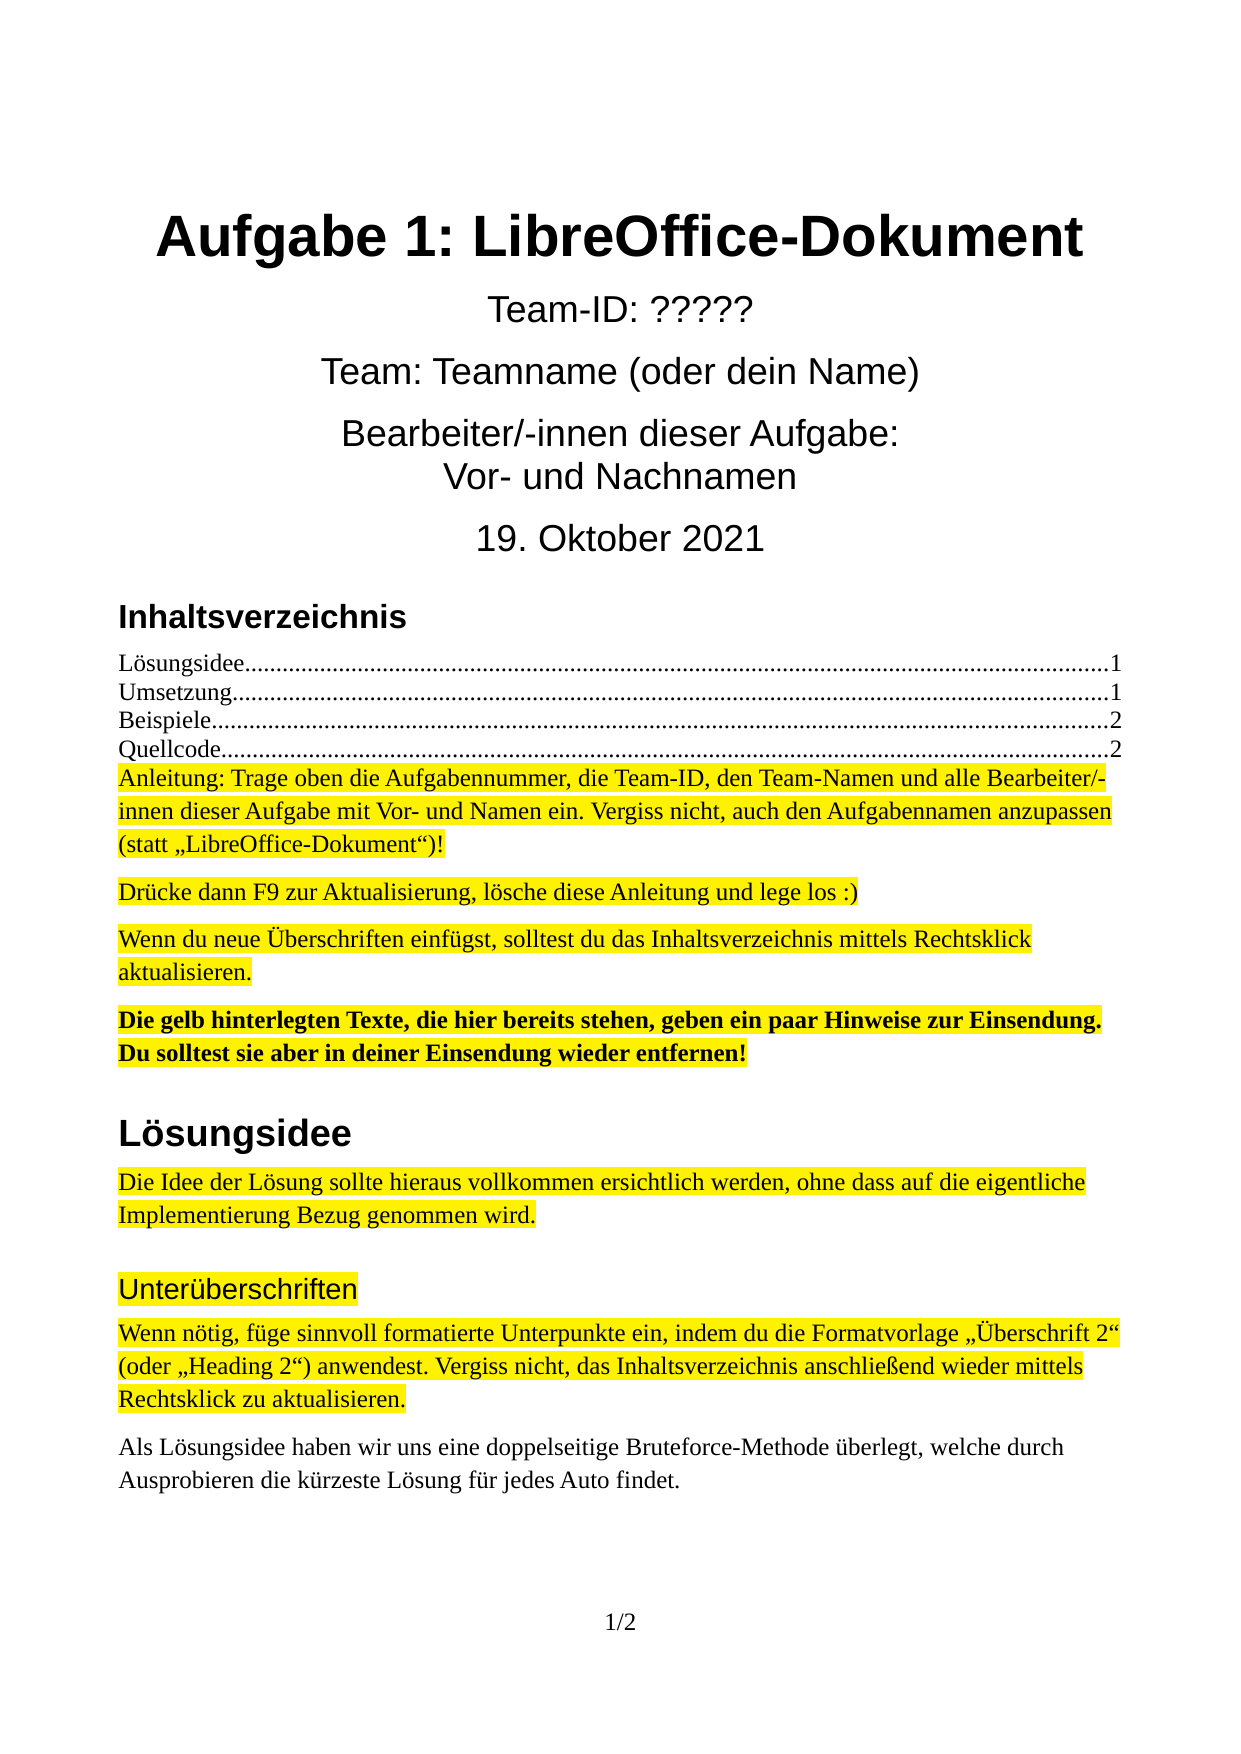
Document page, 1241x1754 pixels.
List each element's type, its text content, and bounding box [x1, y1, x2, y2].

text Die Idee der Lösung sollte hieraus vollkommen ersichtlich werden, ohne dass auf die eigentliche Implementierung Bezug genommen wird. [118, 1167, 1122, 1228]
subtitle Unterüberschriften [118, 1272, 1122, 1306]
text Wenn nötig, füge sinnvoll formatierte Unterpunkte ein, indem du die Formatvorlage „Überschrift 2“ (oder „Heading 2“) anwendest. Vergiss nicht, das Inhaltsverzeichnis anschließend wieder mittels Rechtsklick zu aktualisieren. [118, 1318, 1122, 1413]
title Aufgabe 1: LibreOffice-Dokument [118, 202, 1122, 269]
subtitle Lösungsidee [118, 1111, 1122, 1154]
subtitle Team-ID: ????? [118, 288, 1122, 331]
text Als Lösungsidee haben wir uns eine doppelseitige Bruteforce-Methode überlegt, welche durch Ausprobieren die kürzeste Lösung für jedes Auto findet. [118, 1432, 1122, 1494]
subtitle Team: Teamname (oder dein Name) [118, 349, 1122, 393]
subtitle 19. Oktober 2021 [118, 516, 1122, 559]
text Anleitung: Trage oben die Aufgabennummer, die Team-ID, den Team-Namen und alle Bearbeiter/-innen dieser Aufgabe mit Vor- und Namen ein. Vergiss nicht, auch den Aufgabennamen anzupassen (statt „LibreOffice-Dokument“)! [118, 763, 1122, 858]
text Beispiele 2 [118, 706, 1122, 734]
text Die gelb hinterlegten Texte, die hier bereits stehen, geben ein paar Hinweise zur Einsendung. Du solltest sie aber in deiner Einsendung wieder entfernen! [118, 1005, 1122, 1067]
text Umsetzung 1 [118, 677, 1122, 706]
text Wenn du neue Überschriften einfügst, solltest du das Inhaltsverzeichnis mittels Rechtsklick aktualisieren. [118, 924, 1122, 986]
subtitle Inhaltsverzeichnis [118, 597, 1122, 636]
text Lösungsidee 1 [118, 648, 1122, 677]
text Quellcode 2 [118, 734, 1122, 763]
subtitle Bearbeiter/-innen dieser Aufgabe: Vor- und Nachnamen [118, 411, 1122, 498]
text Drücke dann F9 zur Aktualisierung, lösche diese Anleitung und lege los :) [118, 877, 1122, 905]
